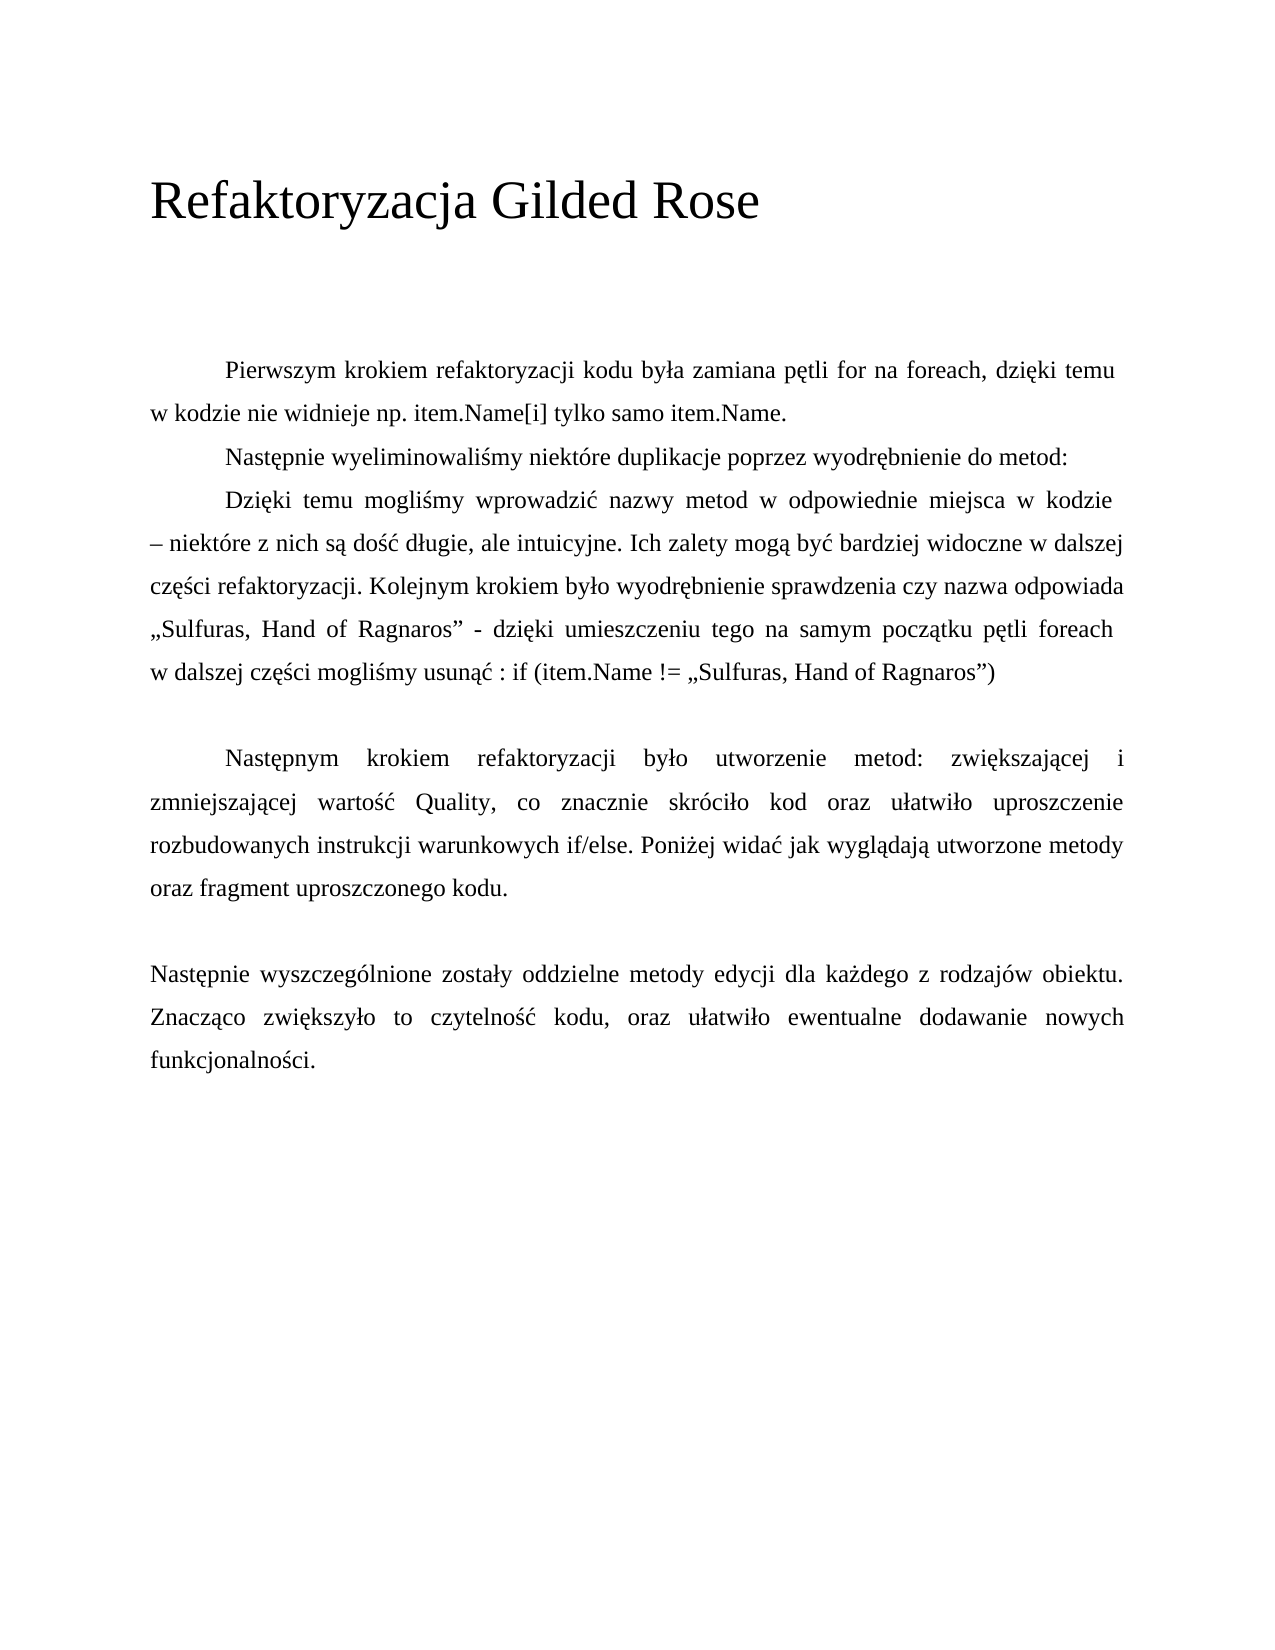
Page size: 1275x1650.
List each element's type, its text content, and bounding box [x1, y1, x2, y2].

text Następnie wyszczególnione zostały oddzielne metody edycji dla każdego z rodzajów obiektu. Znacząco zwiększyło to czytelność kodu, oraz ułatwiło ewentualne dodawanie nowych funkcjonalności. [150, 959, 1125, 1074]
text Następnie wyeliminowaliśmy niektóre duplikacje poprzez wyodrębnienie do metod: [150, 442, 1125, 470]
text Pierwszym krokiem refaktoryzacji kodu była zamiana pętli for na foreach, dzięki temu w kodzie nie widnieje np. item.Name[i] tylko samo item.Name. [150, 355, 1125, 427]
text Następnym krokiem refaktoryzacji było utworzenie metod: zwiększającej i zmniejszającej wartość Quality, co znacznie skróciło kod oraz ułatwiło uproszczenie rozbudowanych instrukcji warunkowych if/else. Poniżej widać jak wyglądają utworzone metody oraz fragment uproszczonego kodu. [150, 743, 1125, 902]
text Dzięki temu mogliśmy wprowadzić nazwy metod w odpowiednie miejsca w kodzie – niektóre z nich są dość długie, ale intuicyjne. Ich zalety mogą być bardziej widoczne w dalszej części refaktoryzacji. Kolejnym krokiem było wyodrębnienie sprawdzenia czy nazwa odpowiada „Sulfuras, Hand of Ragnaros” - dzięki umieszczeniu tego na samym początku pętli foreach w dalszej części mogliśmy usunąć : if (item.Name != „Sulfuras, Hand of Ragnaros”) [150, 485, 1125, 686]
text Refaktoryzacja Gilded Rose [150, 168, 1125, 231]
